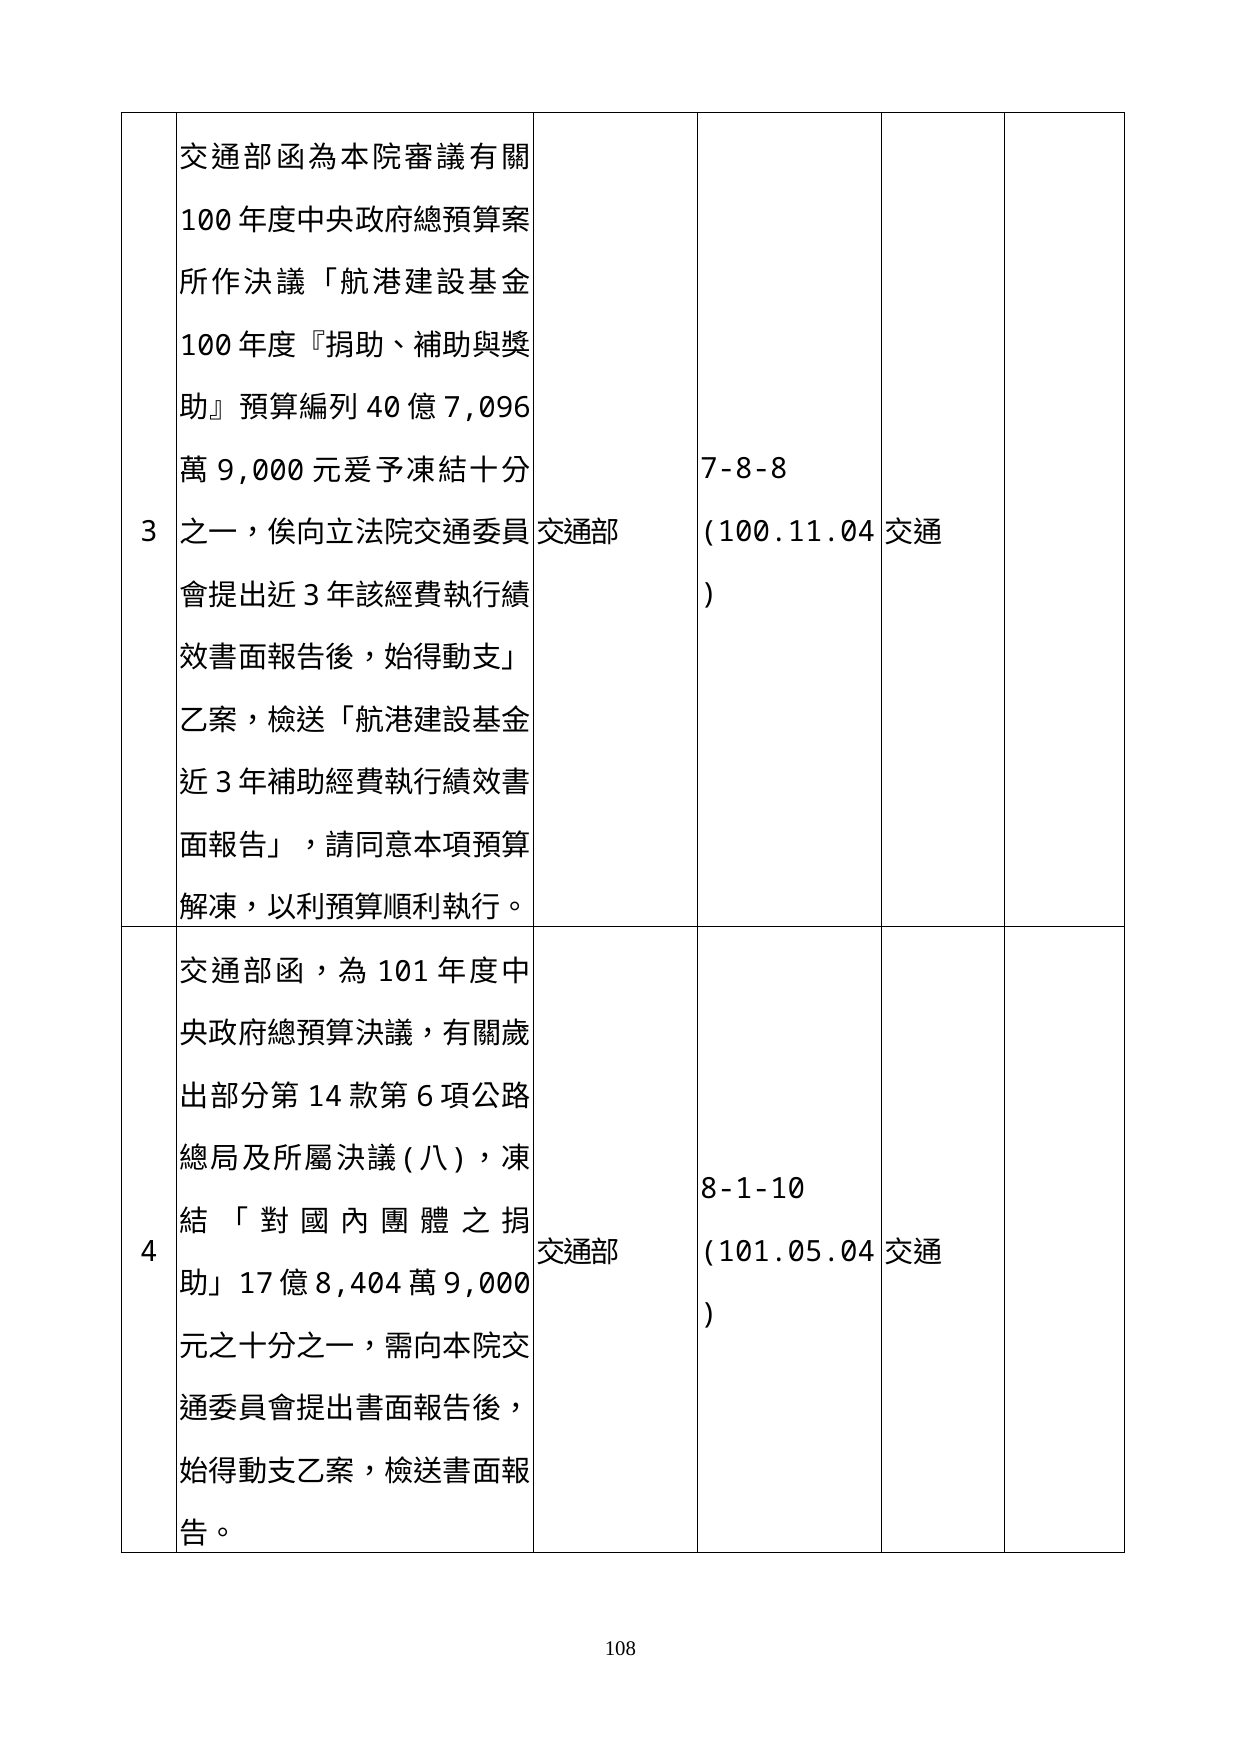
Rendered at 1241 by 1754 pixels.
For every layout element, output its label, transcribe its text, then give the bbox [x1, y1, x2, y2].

table_cell 4 [122, 927, 176, 1552]
table_cell 交通部 [534, 113, 697, 926]
table_cell 交通 [882, 113, 1004, 926]
table_cell [1005, 927, 1124, 1552]
table_cell 3 [122, 113, 176, 926]
table_cell 交通部函為本院審議有關100年度中央政府總預算案所作決議「航港建設基金100年度『捐助、補助與獎助』預算編列40億7,096萬9,000元爰予凍結十分之一，俟向立法院交通委員會提出近3年該經費執行績效書面報告後，始得動支」乙案，檢送「航港建設基金近3年補助經費執行績效書面報告」，請同意本項預算解凍，以利預算順利執行。 [177, 113, 533, 926]
table_cell 交通 [882, 927, 1004, 1552]
table_cell 8-1-10 (101.05.04) [698, 927, 881, 1552]
table_cell 交通部函，為101年度中央政府總預算決議，有關歲出部分第14款第6項公路總局及所屬決議(八)，凍結「對國內團體之捐助」17億8,404萬9,000元之十分之一，需向本院交通委員會提出書面報告後，始得動支乙案，檢送書面報告。 [177, 927, 533, 1552]
table_cell [1005, 113, 1124, 926]
table_cell 交通部 [534, 927, 697, 1552]
table_cell 7-8-8 (100.11.04) [698, 113, 881, 926]
